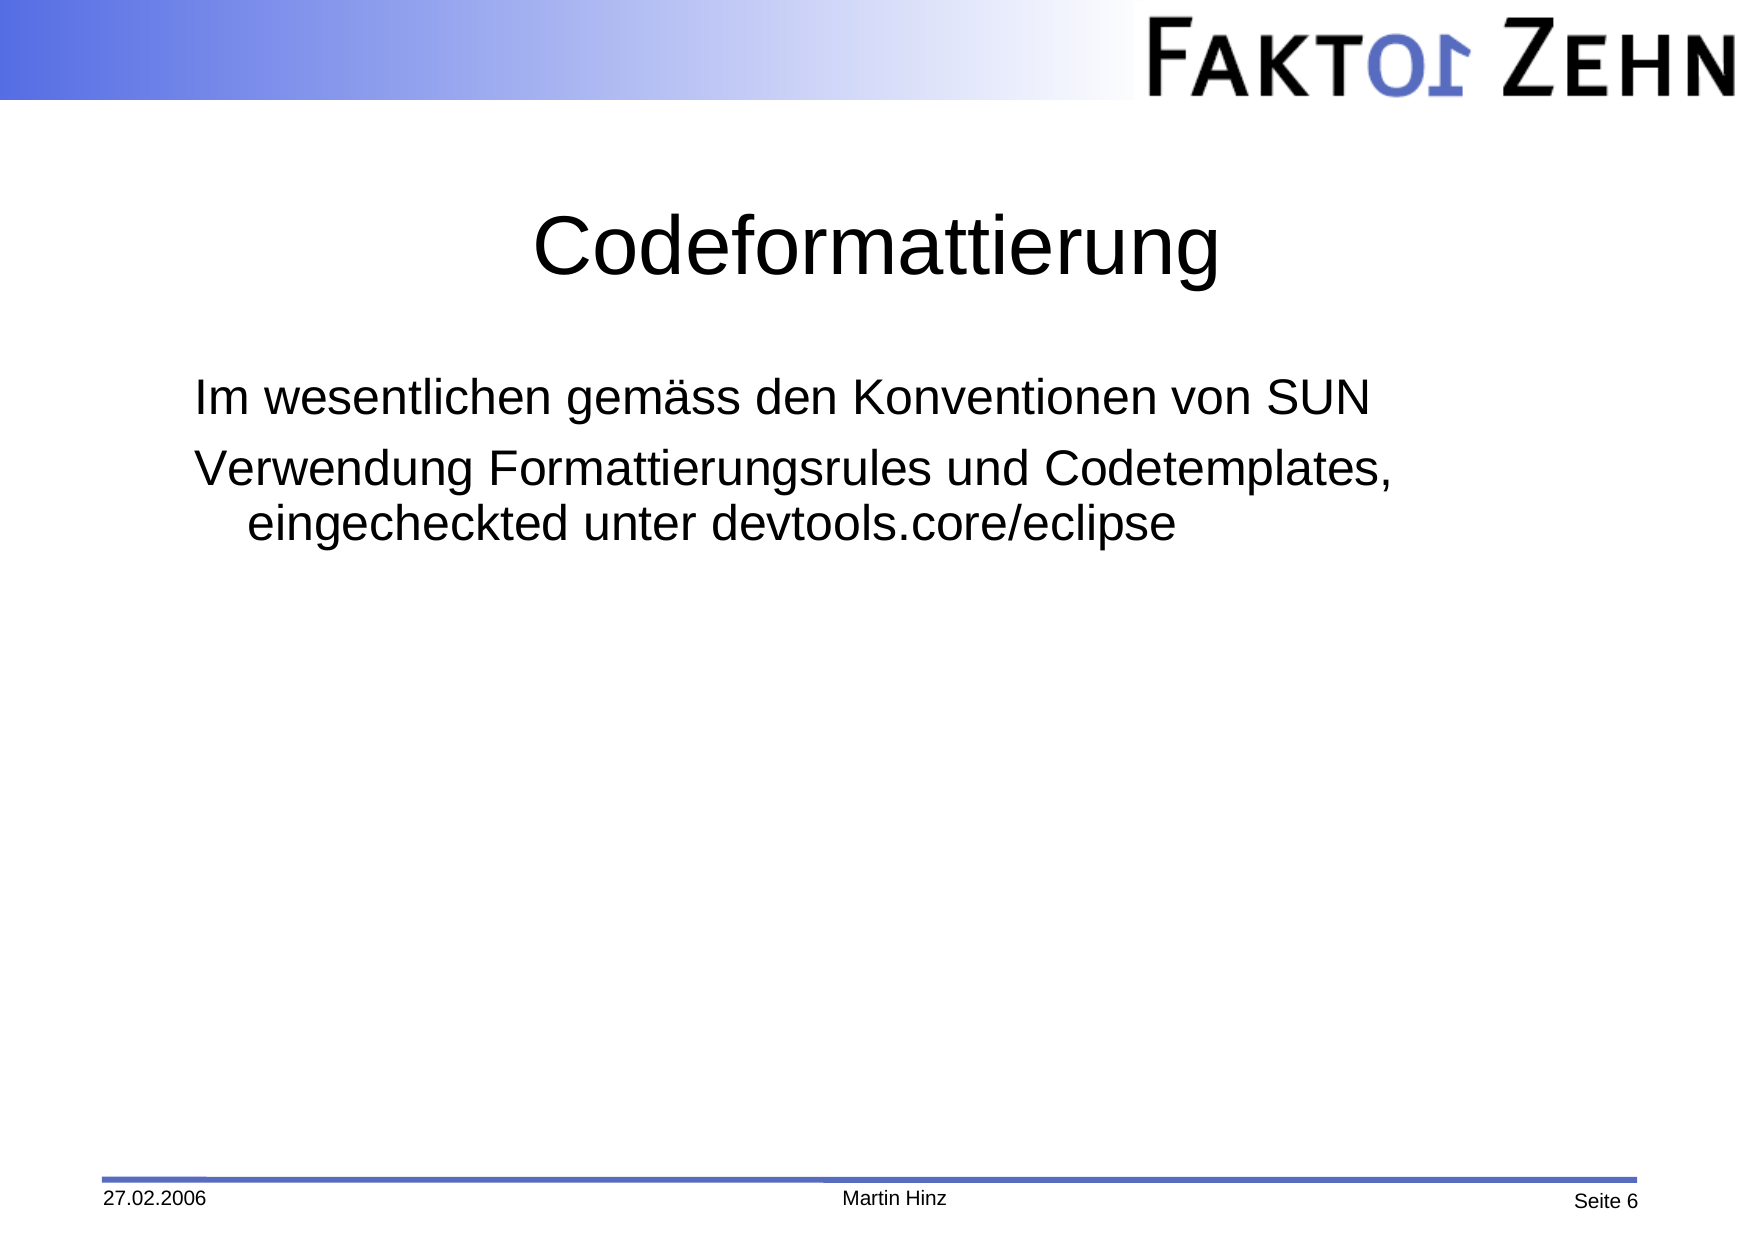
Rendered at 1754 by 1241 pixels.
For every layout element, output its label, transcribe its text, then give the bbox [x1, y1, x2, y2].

title Codeformattierung [179, 142, 1576, 349]
picture [1133, 2, 1749, 105]
list Im wesentlichen gemäss den Konventionen von SUN Verwendung Formattierungsrules und Codetemplates, eingecheckted unter devtools.core/eclipse [177, 369, 1574, 1076]
